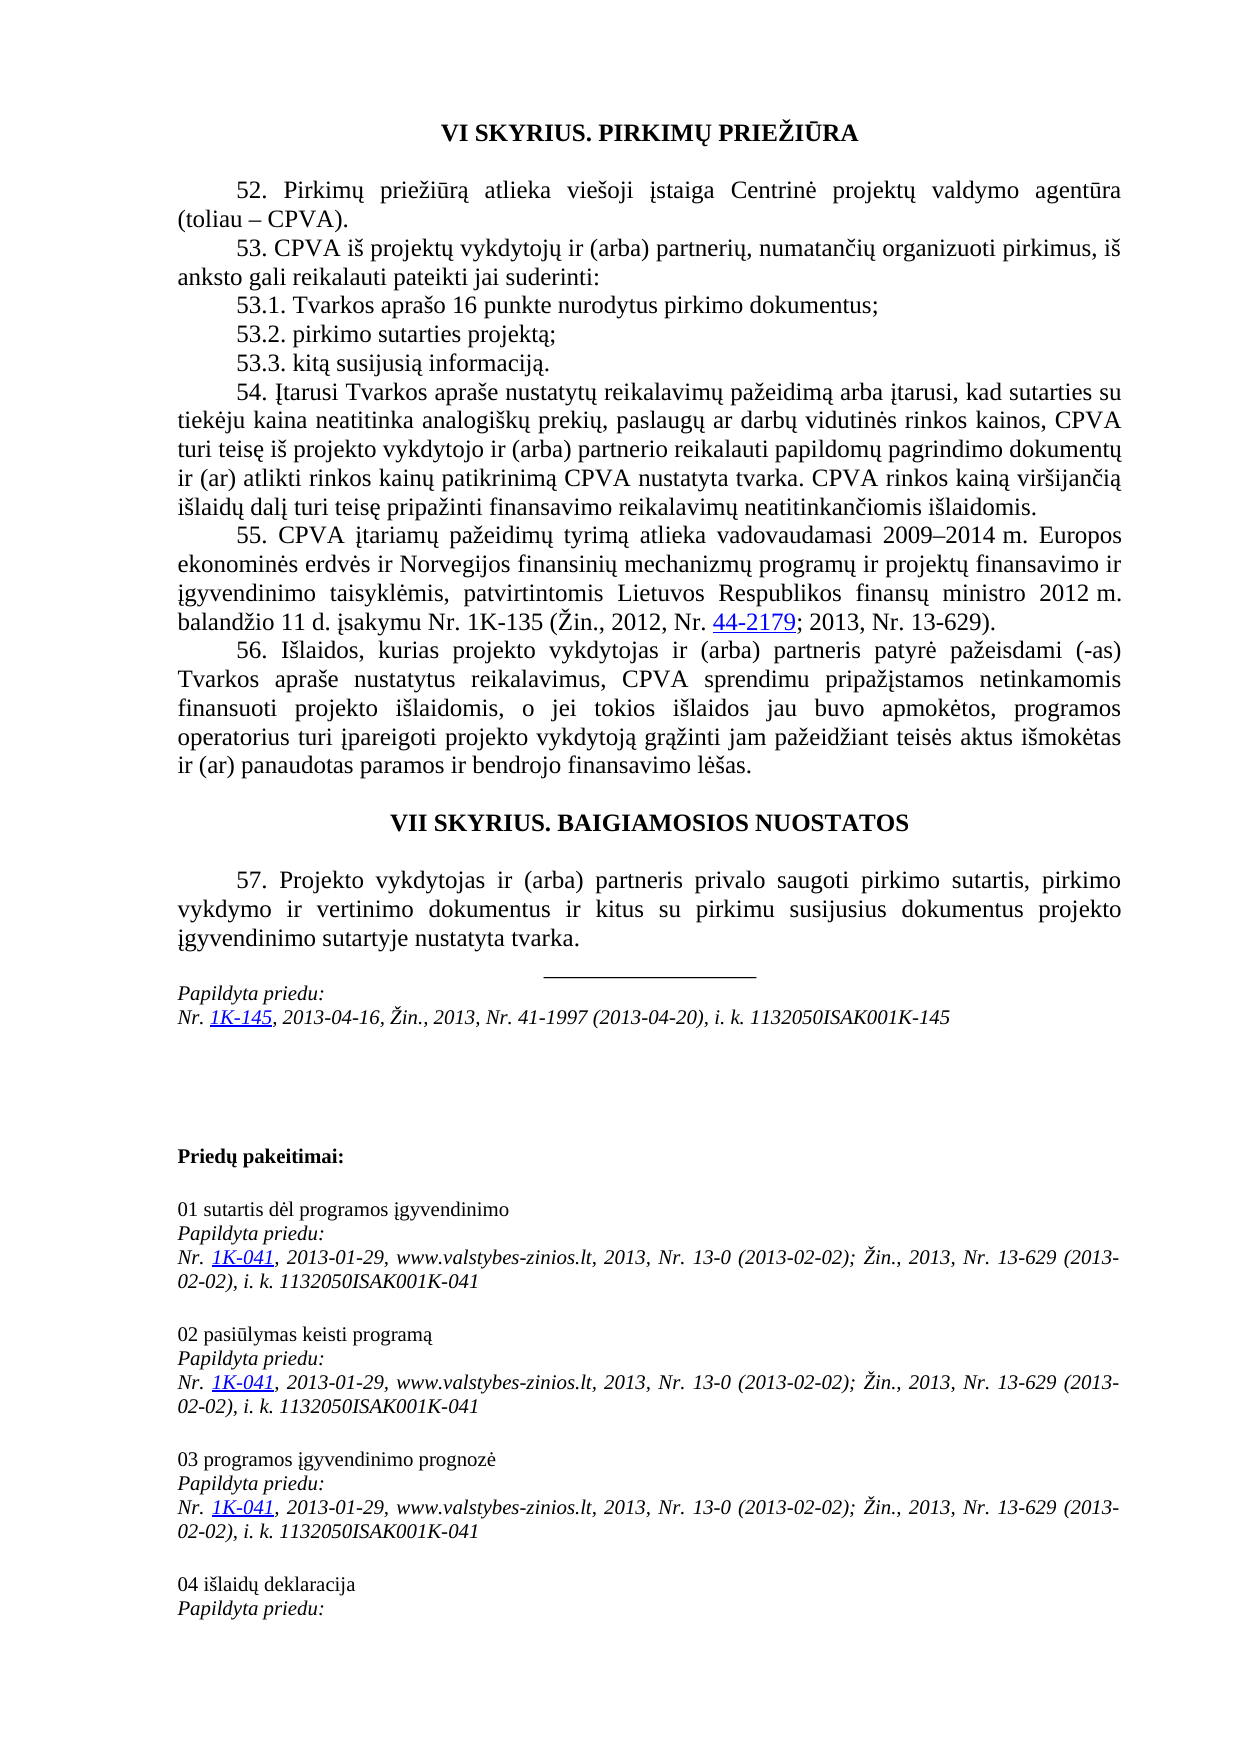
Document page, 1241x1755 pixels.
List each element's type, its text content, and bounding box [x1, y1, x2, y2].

text VII SKYRIUS. BAIGIAMOSIOS NUOSTATOS [177, 808, 1122, 837]
text _________________ [177, 952, 1122, 981]
text 54. Įtarusi Tvarkos apraše nustatytų reikalavimų pažeidimą arba įtarusi, kad sutarties su tiekėju kaina neatitinka analogiškų prekių, paslaugų ar darbų vidutinės rinkos kainos, CPVA turi teisę iš projekto vykdytojo ir (arba) partnerio reikalauti papildomų pagrindimo dokumentų ir (ar) atlikti rinkos kainų patikrinimą CPVA nustatyta tvarka. CPVA rinkos kainą viršijančią išlaidų dalį turi teisę pripažinti finansavimo reikalavimų neatitinkančiomis išlaidomis. [177, 377, 1122, 521]
text 53.1. Tvarkos aprašo 16 punkte nurodytus pirkimo dokumentus; [177, 291, 1122, 319]
text 52. Pirkimų priežiūrą atlieka viešoji įstaiga Centrinė projektų valdymo agentūra (toliau – CPVA). [177, 176, 1122, 233]
text 02 pasiūlymas keisti programą [177, 1322, 1122, 1346]
text Nr. 1K-041, 2013-01-29, www.valstybes-zinios.lt, 2013, Nr. 13-0 (2013-02-02); Žin., 2013, Nr. 13-629 (2013-02-02), i. k. 1132050ISAK001K-041 [177, 1245, 1122, 1293]
text VI SKYRIUS. PIRKIMŲ PRIEŽIŪRA [177, 118, 1122, 147]
text 55. CPVA įtariamų pažeidimų tyrimą atlieka vadovaudamasi 2009–2014 m. Europos ekonominės erdvės ir Norvegijos finansinių mechanizmų programų ir projektų finansavimo ir įgyvendinimo taisyklėmis, patvirtintomis Lietuvos Respublikos finansų ministro 2012 m. balandžio 11 d. įsakymu Nr. 1K-135 (Žin., 2012, Nr. 44-2179; 2013, Nr. 13-629). [177, 521, 1122, 636]
text Nr. 1K-145, 2013-04-16, Žin., 2013, Nr. 41-1997 (2013-04-20), i. k. 1132050ISAK001K-145 [177, 1005, 1122, 1029]
text 01 sutartis dėl programos įgyvendinimo [177, 1197, 1122, 1221]
text 53.3. kitą susijusią informaciją. [177, 348, 1122, 377]
text Papildyta priedu: [177, 1596, 1122, 1620]
text 57. Projekto vykdytojas ir (arba) partneris privalo saugoti pirkimo sutartis, pirkimo vykdymo ir vertinimo dokumentus ir kitus su pirkimu susijusius dokumentus projekto įgyvendinimo sutartyje nustatyta tvarka. [177, 866, 1122, 952]
text Nr. 1K-041, 2013-01-29, www.valstybes-zinios.lt, 2013, Nr. 13-0 (2013-02-02); Žin., 2013, Nr. 13-629 (2013-02-02), i. k. 1132050ISAK001K-041 [177, 1370, 1122, 1418]
text 03 programos įgyvendinimo prognozė [177, 1447, 1122, 1471]
text 04 išlaidų deklaracija [177, 1572, 1122, 1596]
text Papildyta priedu: [177, 1471, 1122, 1495]
text 53.2. pirkimo sutarties projektą; [177, 319, 1122, 348]
text Priedų pakeitimai: [177, 1144, 1122, 1168]
text Papildyta priedu: [177, 1221, 1122, 1245]
text Papildyta priedu: [177, 1346, 1122, 1370]
text Nr. 1K-041, 2013-01-29, www.valstybes-zinios.lt, 2013, Nr. 13-0 (2013-02-02); Žin., 2013, Nr. 13-629 (2013-02-02), i. k. 1132050ISAK001K-041 [177, 1495, 1122, 1543]
text Papildyta priedu: [177, 981, 1122, 1005]
text 53. CPVA iš projektų vykdytojų ir (arba) partnerių, numatančių organizuoti pirkimus, iš anksto gali reikalauti pateikti jai suderinti: [177, 233, 1122, 291]
text 56. Išlaidos, kurias projekto vykdytojas ir (arba) partneris patyrė pažeisdami (-as) Tvarkos apraše nustatytus reikalavimus, CPVA sprendimu pripažįstamos netinkamomis finansuoti projekto išlaidomis, o jei tokios išlaidos jau buvo apmokėtos, programos operatorius turi įpareigoti projekto vykdytoją grąžinti jam pažeidžiant teisės aktus išmokėtas ir (ar) panaudotas paramos ir bendrojo finansavimo lėšas. [177, 636, 1122, 779]
